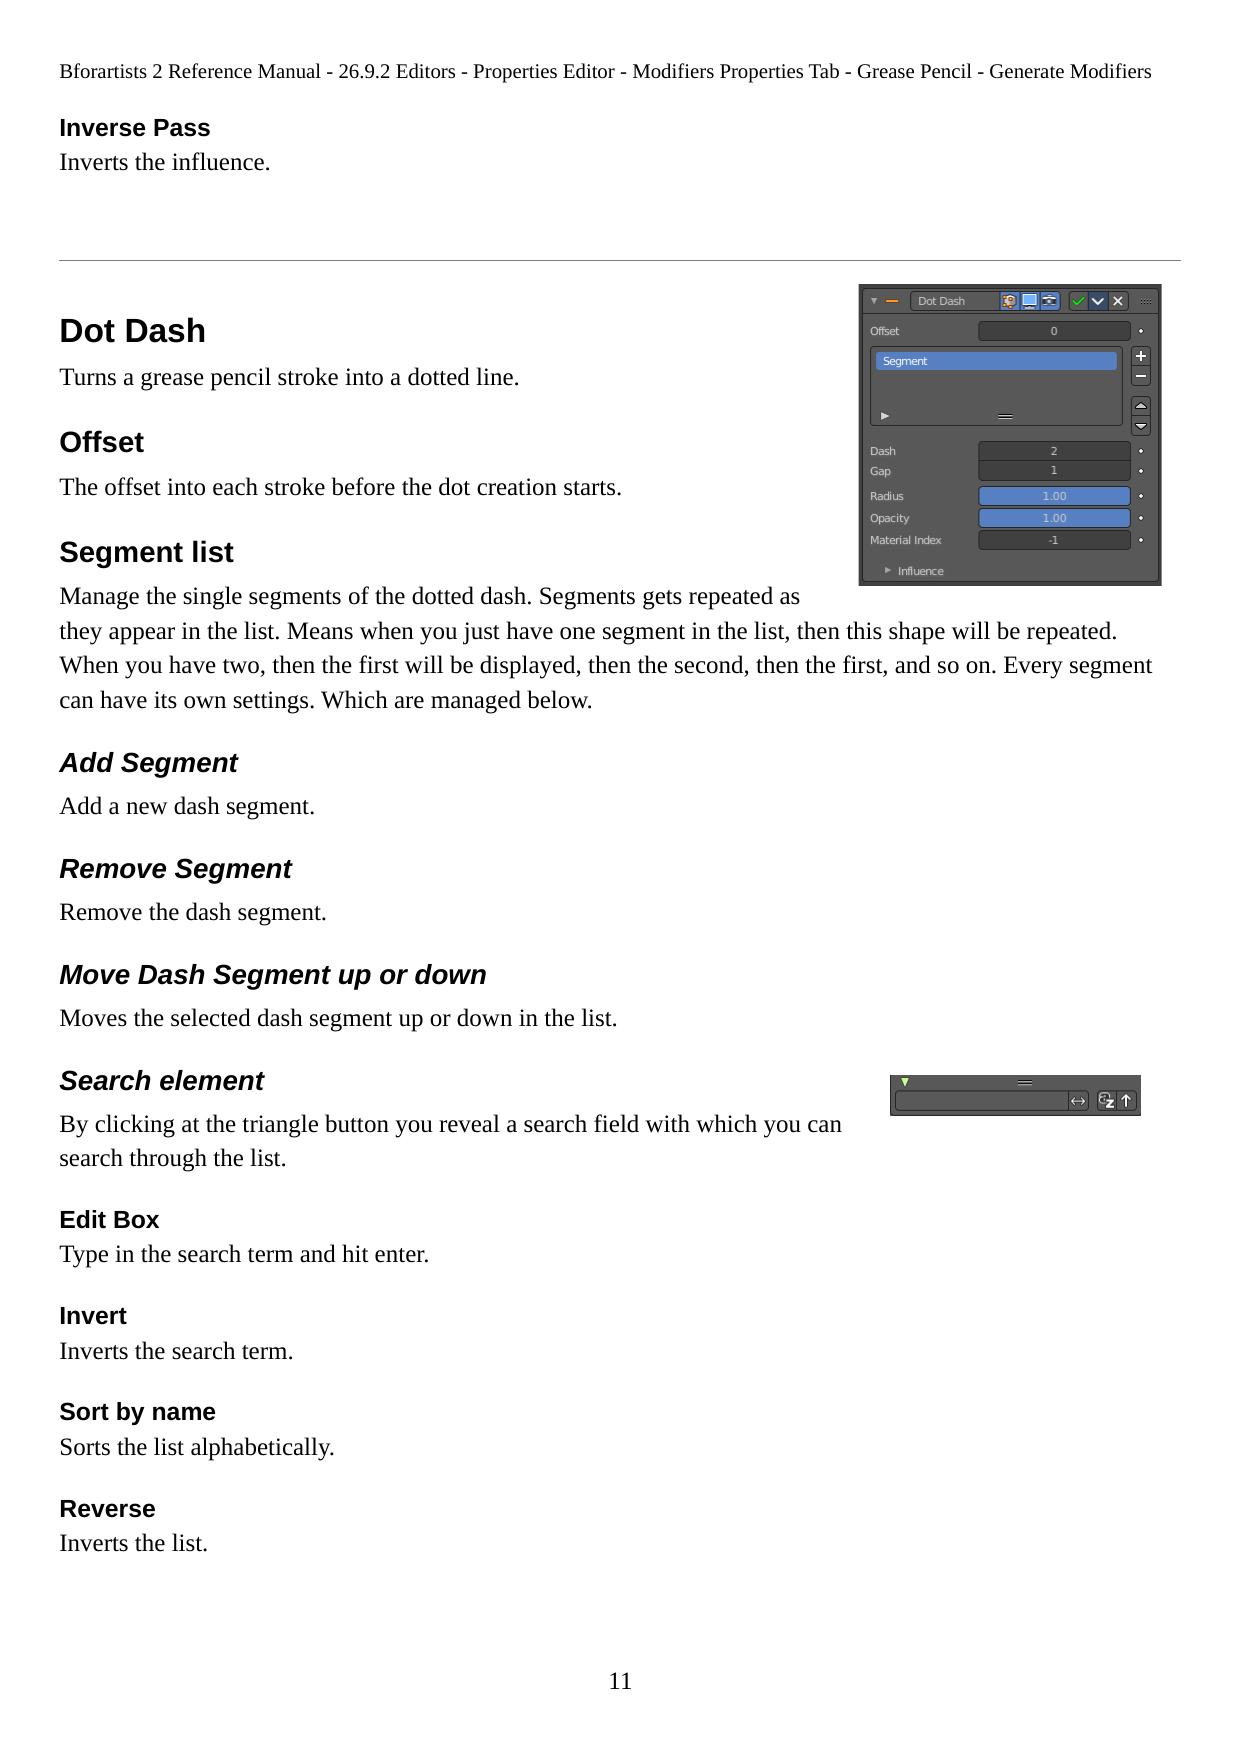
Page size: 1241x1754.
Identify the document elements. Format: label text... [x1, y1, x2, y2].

subtitle Invert [59, 1301, 1181, 1329]
text Remove the dash segment. [59, 897, 1181, 926]
text Moves the selected dash segment up or down in the list. [59, 1003, 1181, 1031]
text Type in the search term and hit enter. [59, 1239, 1181, 1268]
text The offset into each stroke before the dot creation starts. [59, 472, 858, 500]
text Add a new dash segment. [59, 791, 1181, 819]
text Sorts the list alphabetically. [59, 1432, 1181, 1461]
subtitle Dot Dash [59, 311, 858, 349]
subtitle Add Segment [59, 746, 1181, 778]
subtitle Inverse Pass [59, 113, 1181, 141]
subtitle Search element [59, 1064, 1181, 1096]
text Inverts the influence. [59, 147, 1181, 176]
subtitle Edit Box [59, 1205, 1181, 1233]
subtitle Move Dash Segment up or down [59, 958, 1181, 990]
subtitle [1162, 425, 1181, 459]
subtitle Segment list [59, 535, 858, 569]
subtitle [1162, 311, 1181, 349]
text Turns a grease pencil stroke into a dotted line. [59, 362, 858, 390]
subtitle Offset [59, 425, 858, 459]
picture [890, 1075, 1141, 1116]
subtitle Sort by name [59, 1397, 1181, 1426]
text Inverts the search term. [59, 1336, 1181, 1364]
text By clicking at the triangle button you reveal a search field with which you can search through the list. [59, 1109, 1181, 1172]
subtitle Reverse [59, 1494, 1181, 1522]
text Manage the single segments of the dotted dash. Segments gets repeated as they appear in the list. Means when you just have one segment in the list, then this shape will be repeated. When you have two, then the first will be displayed, then the second, then the first, and so on. Every segment can have its own settings. Which are managed below. [59, 581, 1181, 714]
text Inverts the list. [59, 1528, 1181, 1557]
subtitle [1162, 535, 1181, 569]
picture [858, 284, 1162, 586]
subtitle Remove Segment [59, 852, 1181, 884]
